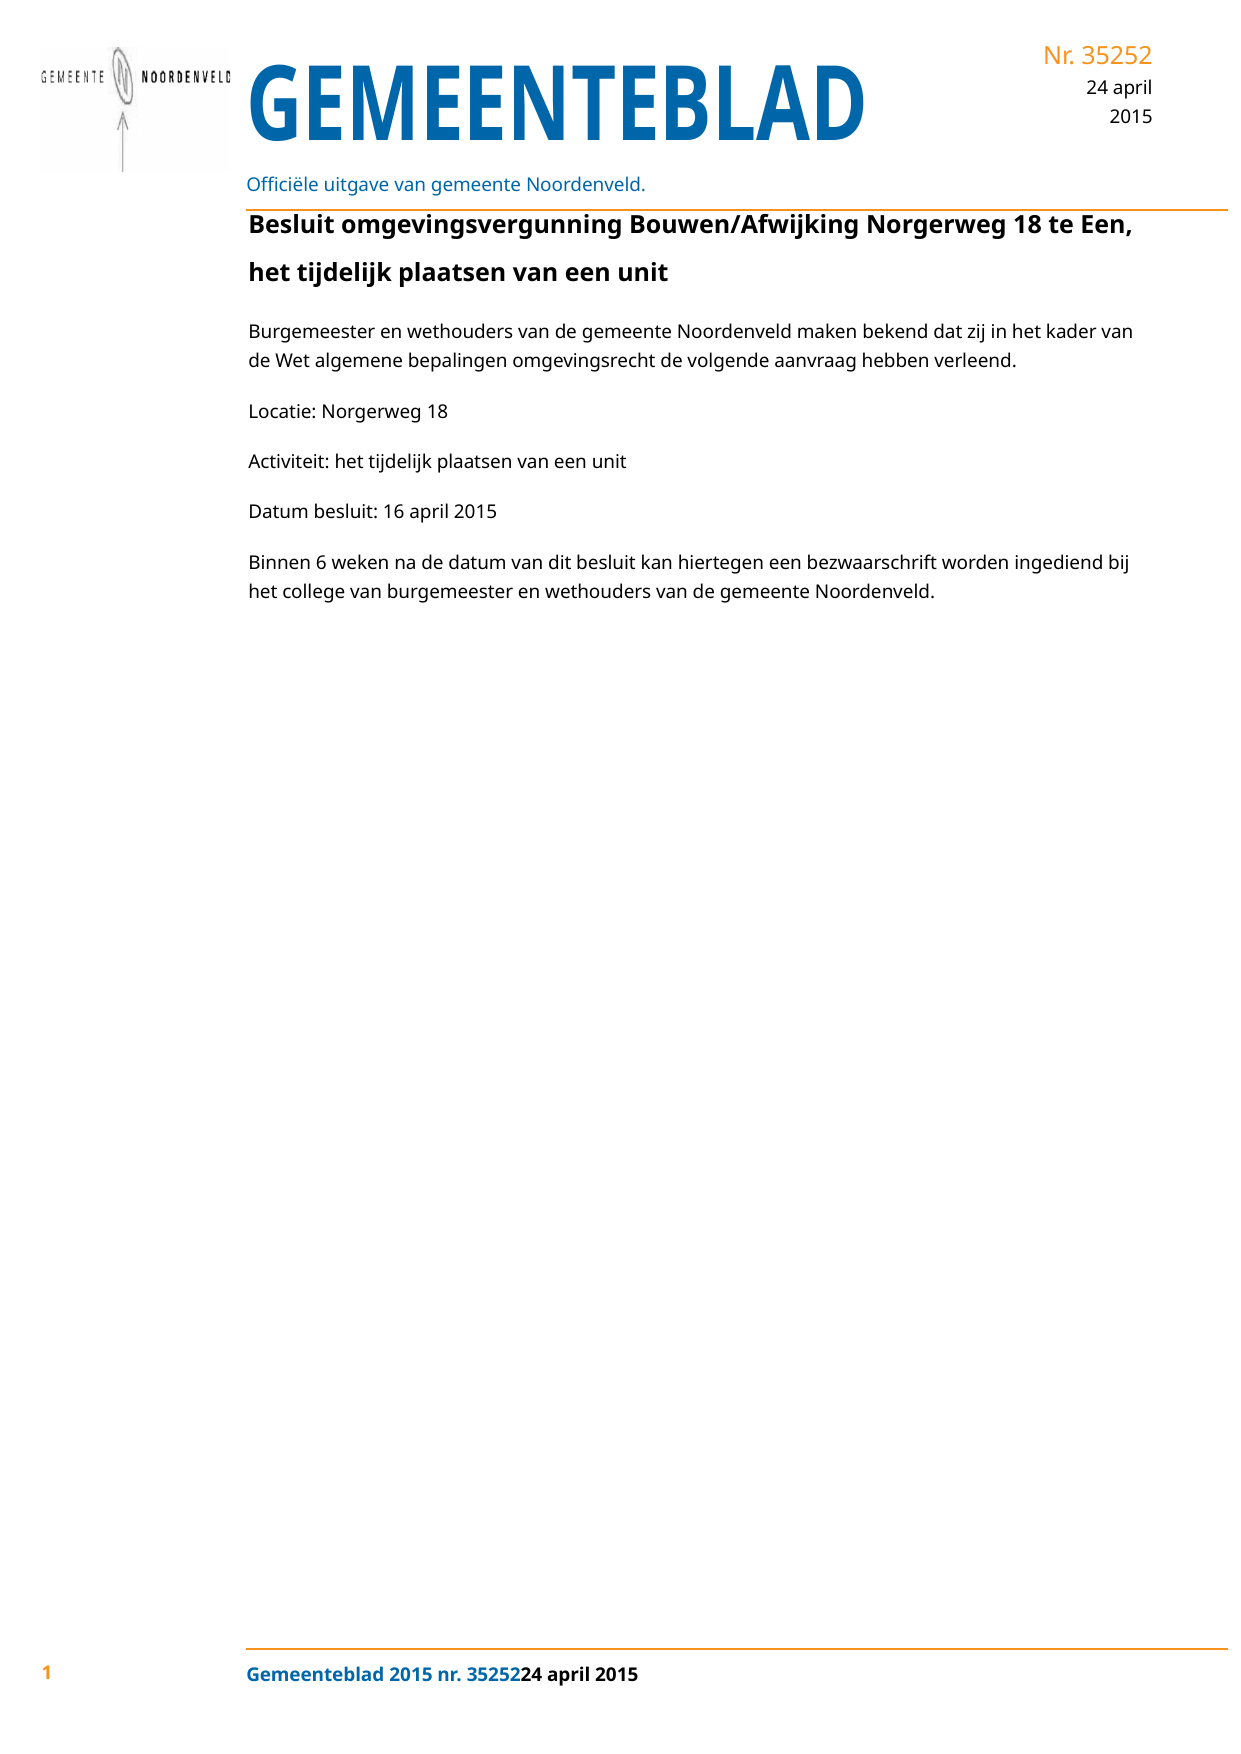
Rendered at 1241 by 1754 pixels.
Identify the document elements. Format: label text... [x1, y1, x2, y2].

text Locatie: Norgerweg 18 [248, 398, 1152, 424]
picture [41, 47, 231, 172]
text Activiteit: het tijdelijk plaatsen van een unit [248, 448, 1152, 474]
text Burgemeester en wethouders van de gemeente Noordenveld maken bekend dat zij in het kader van de Wet algemene bepalingen omgevingsrecht de volgende aanvraag hebben verleend. [248, 318, 1152, 373]
text Besluit omgevingsvergunning Bouwen/Afwijking Norgerweg 18 te Een, het tijdelijk plaatsen van een unit [248, 211, 1152, 288]
text Binnen 6 weken na de datum van dit besluit kan hiertegen een bezwaarschrift worden ingediend bij het college van burgemeester en wethouders van de gemeente Noordenveld. [248, 549, 1152, 604]
text Datum besluit: 16 april 2015 [248, 499, 1152, 524]
